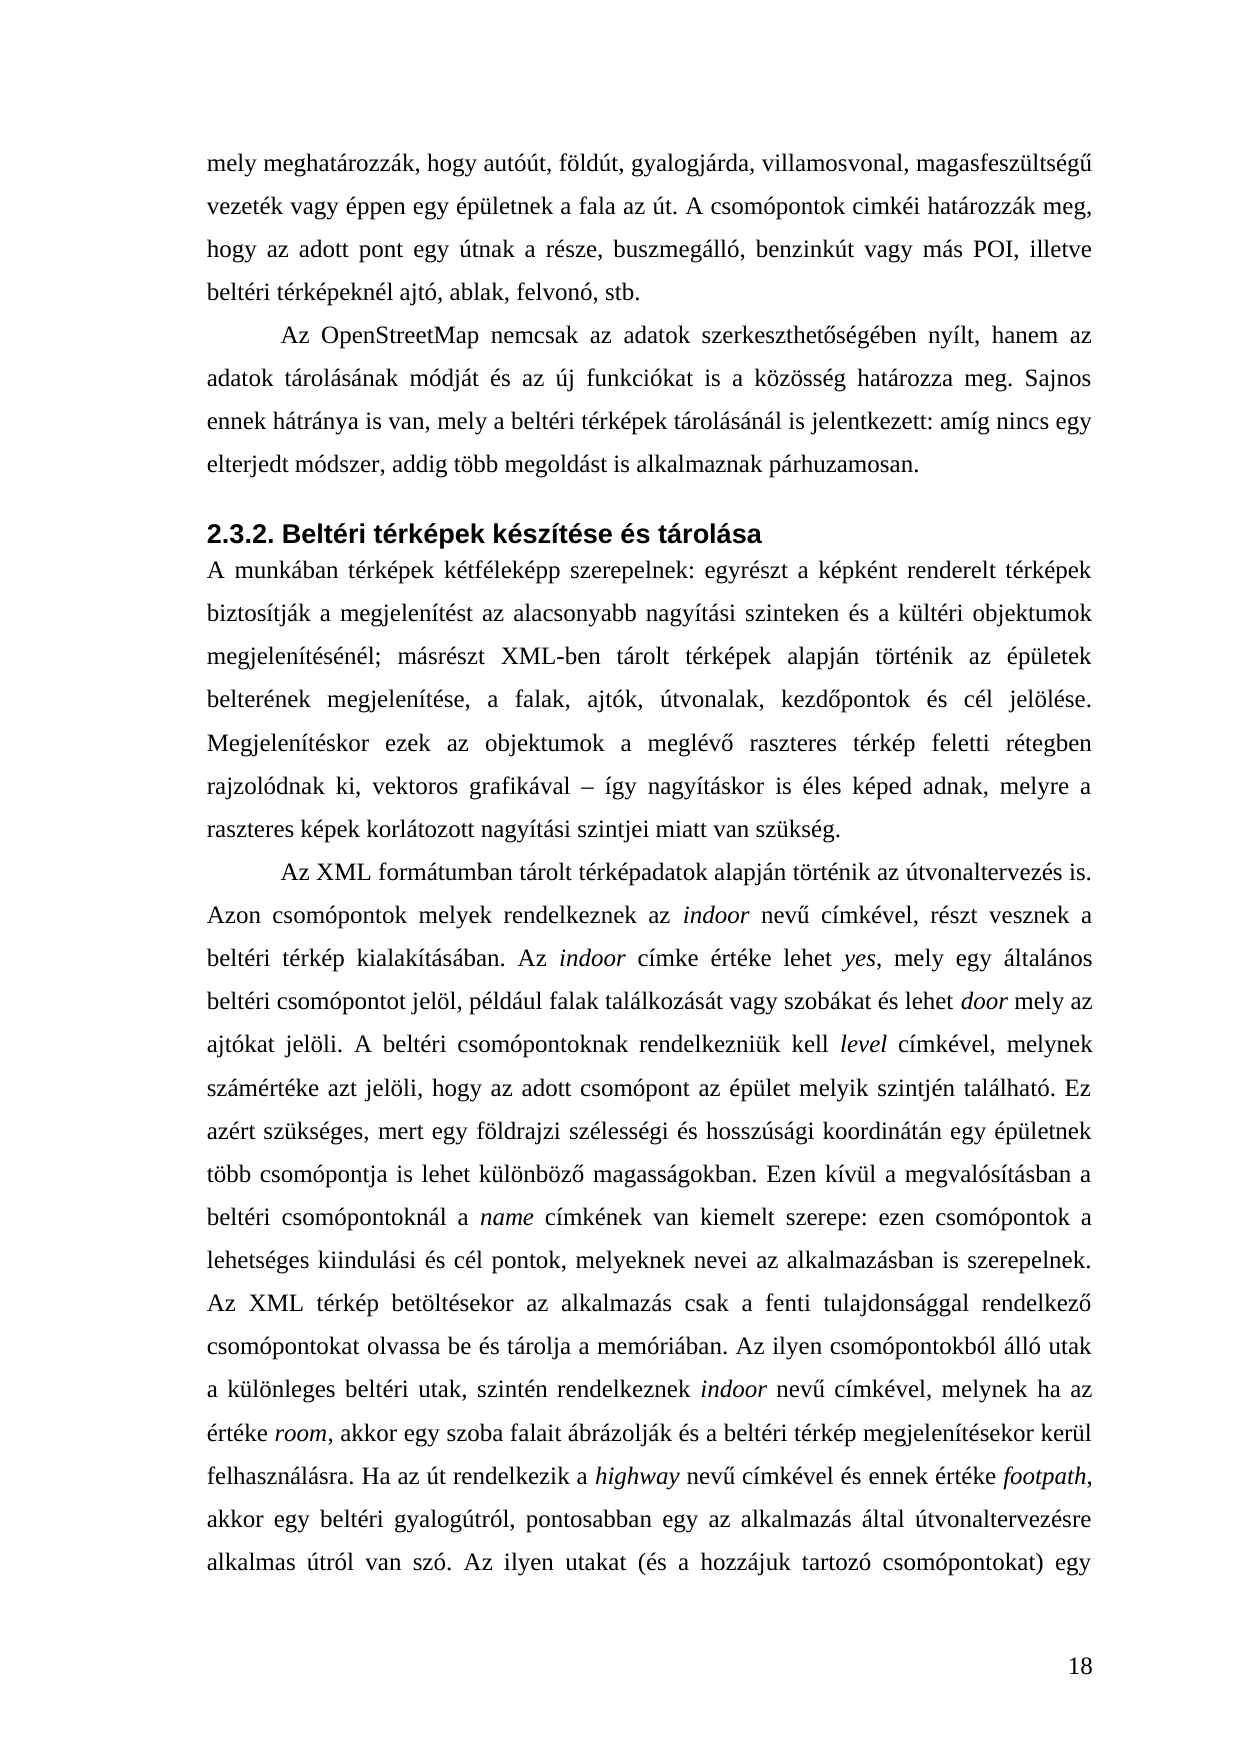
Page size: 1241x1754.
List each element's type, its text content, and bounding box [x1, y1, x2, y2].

subtitle Beltéri térképek készítése és tárolása [207, 518, 1093, 549]
text Az XML formátumban tárolt térképadatok alapján történik az útvonaltervezés is. Azon csomópontok melyek rendelkeznek az indoor nevű címkével, részt vesznek a beltéri térkép kialakításában. Az indoor címke értéke lehet yes, mely egy általános beltéri csomópontot jelöl, például falak találkozását vagy szobákat és lehet door mely az ajtókat jelöli. A beltéri csomópontoknak rendelkezniük kell level címkével, melynek számértéke azt jelöli, hogy az adott csomópont az épület melyik szintjén található. Ez azért szükséges, mert egy földrajzi szélességi és hosszúsági koordinátán egy épületnek több csomópontja is lehet különböző magasságokban. Ezen kívül a megvalósításban a beltéri csomópontoknál a name címkének van kiemelt szerepe: ezen csomópontok a lehetséges kiindulási és cél pontok, melyeknek nevei az alkalmazásban is szerepelnek. Az XML térkép betöltésekor az alkalmazás csak a fenti tulajdonsággal rendelkező csomópontokat olvassa be és tárolja a memóriában. Az ilyen csomópontokból álló utak a különleges beltéri utak, szintén rendelkeznek indoor nevű címkével, melynek ha az értéke room, akkor egy szoba falait ábrázolják és a beltéri térkép megjelenítésekor kerül felhasználásra. Ha az út rendelkezik a highway nevű címkével és ennek értéke footpath, akkor egy beltéri gyalogútról, pontosabban egy az alkalmazás által útvonaltervezésre alkalmas útról van szó. Az ilyen utakat (és a hozzájuk tartozó csomópontokat) egy [207, 857, 1093, 1576]
text A munkában térképek kétféleképp szerepelnek: egyrészt a képként renderelt térképek biztosítják a megjelenítést az alacsonyabb nagyítási szinteken és a kültéri objektumok megjelenítésénél; másrészt XML-ben tárolt térképek alapján történik az épületek belterének megjelenítése, a falak, ajtók, útvonalak, kezdőpontok és cél jelölése. Megjelenítéskor ezek az objektumok a meglévő raszteres térkép feletti rétegben rajzolódnak ki, vektoros grafikával – így nagyításkor is éles képed adnak, melyre a raszteres képek korlátozott nagyítási szintjei miatt van szükség. [207, 555, 1093, 843]
text Az OpenStreetMap nemcsak az adatok szerkeszthetőségében nyílt, hanem az adatok tárolásának módját és az új funkciókat is a közösség határozza meg. Sajnos ennek hátránya is van, mely a beltéri térképek tárolásánál is jelentkezett: amíg nincs egy elterjedt módszer, addig több megoldást is alkalmaznak párhuzamosan. [207, 320, 1093, 478]
text mely meghatározzák, hogy autóút, földút, gyalogjárda, villamosvonal, magasfeszültségű vezeték vagy éppen egy épületnek a fala az út. A csomópontok cimkéi határozzák meg, hogy az adott pont egy útnak a része, buszmegálló, benzinkút vagy más POI, illetve beltéri térképeknél ajtó, ablak, felvonó, stb. [207, 148, 1093, 306]
